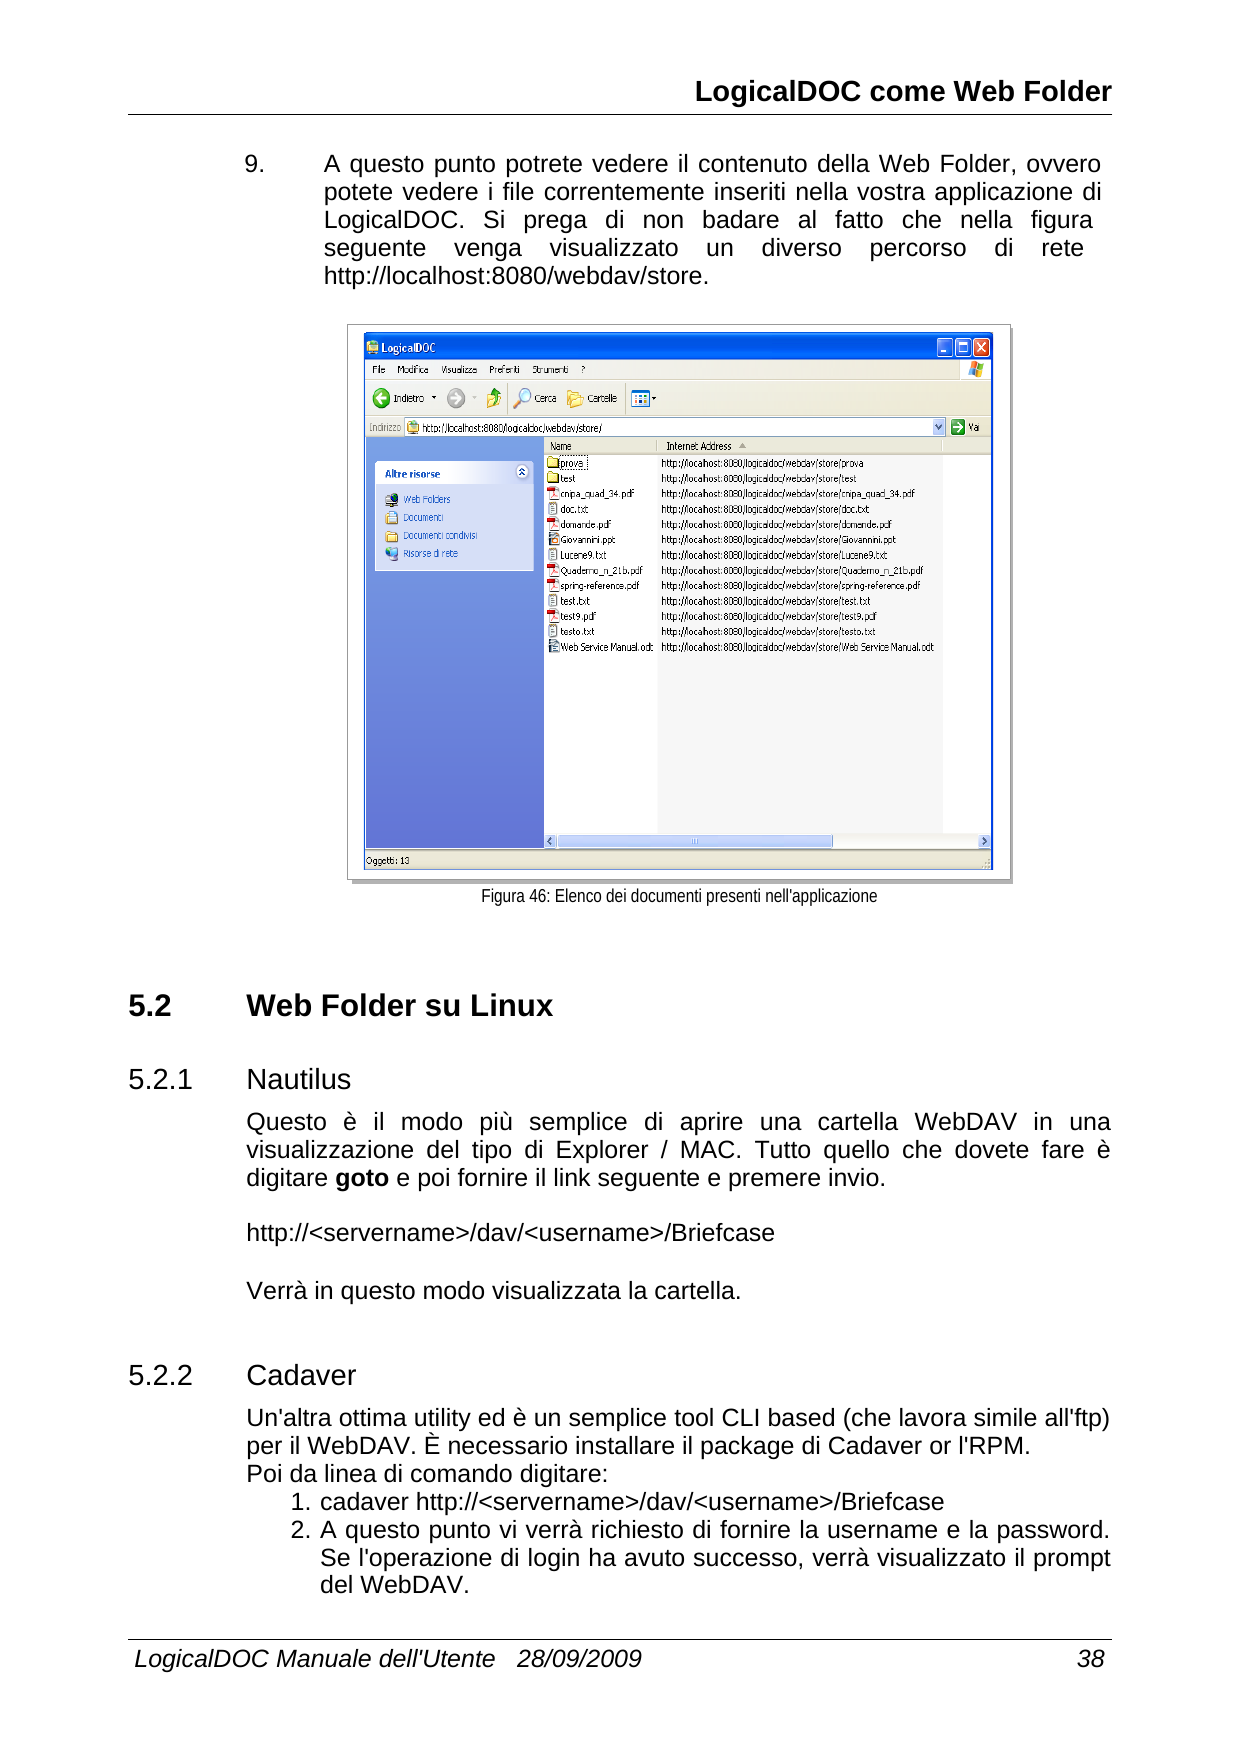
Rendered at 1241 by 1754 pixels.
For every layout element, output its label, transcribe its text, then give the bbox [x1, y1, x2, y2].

text Verrà in questo modo visualizzata la cartella. [246, 1277, 1112, 1304]
subtitle Web Folder su Linux [128, 988, 1112, 1023]
picture [363, 332, 994, 870]
subtitle Nautilus [128, 1063, 1112, 1095]
text http://<servername>/dav/<username>/Briefcase [246, 1219, 1112, 1247]
text Poi da linea di comando digitare: [246, 1460, 1112, 1488]
list A questo punto potrete vedere il contenuto della Web Folder, ovvero potete vedere i file correntemente inseriti nella vostra applicazione di LogicalDOC. Si prega di non badare al fatto che nella figura seguente venga visualizzato un diverso percorso di rete http://localhost:8080/webdav/store. [203, 150, 1112, 289]
text Un'altra ottima utility ed è un semplice tool CLI based (che lavora simile all'ftp) per il WebDAV. È necessario installare il package di Cadaver or l'RPM. [246, 1404, 1112, 1460]
text Questo è il modo più semplice di aprire una cartella WebDAV in una visualizzazione del tipo di Explorer / MAC. Tutto quello che dovete fare è digitare goto e poi fornire il link seguente e premere invio. [246, 1108, 1112, 1191]
subtitle Cadaver [128, 1359, 1112, 1391]
list A questo punto vi verrà richiesto di fornire la username e la password. Se l'operazione di login ha avuto successo, verrà visualizzato il prompt del WebDAV. [290, 1516, 1112, 1599]
list cadaver http://<servername>/dav/<username>/Briefcase [290, 1488, 1112, 1516]
text Figura 46: Elenco dei documenti presenti nell'applicazione [347, 880, 1012, 907]
